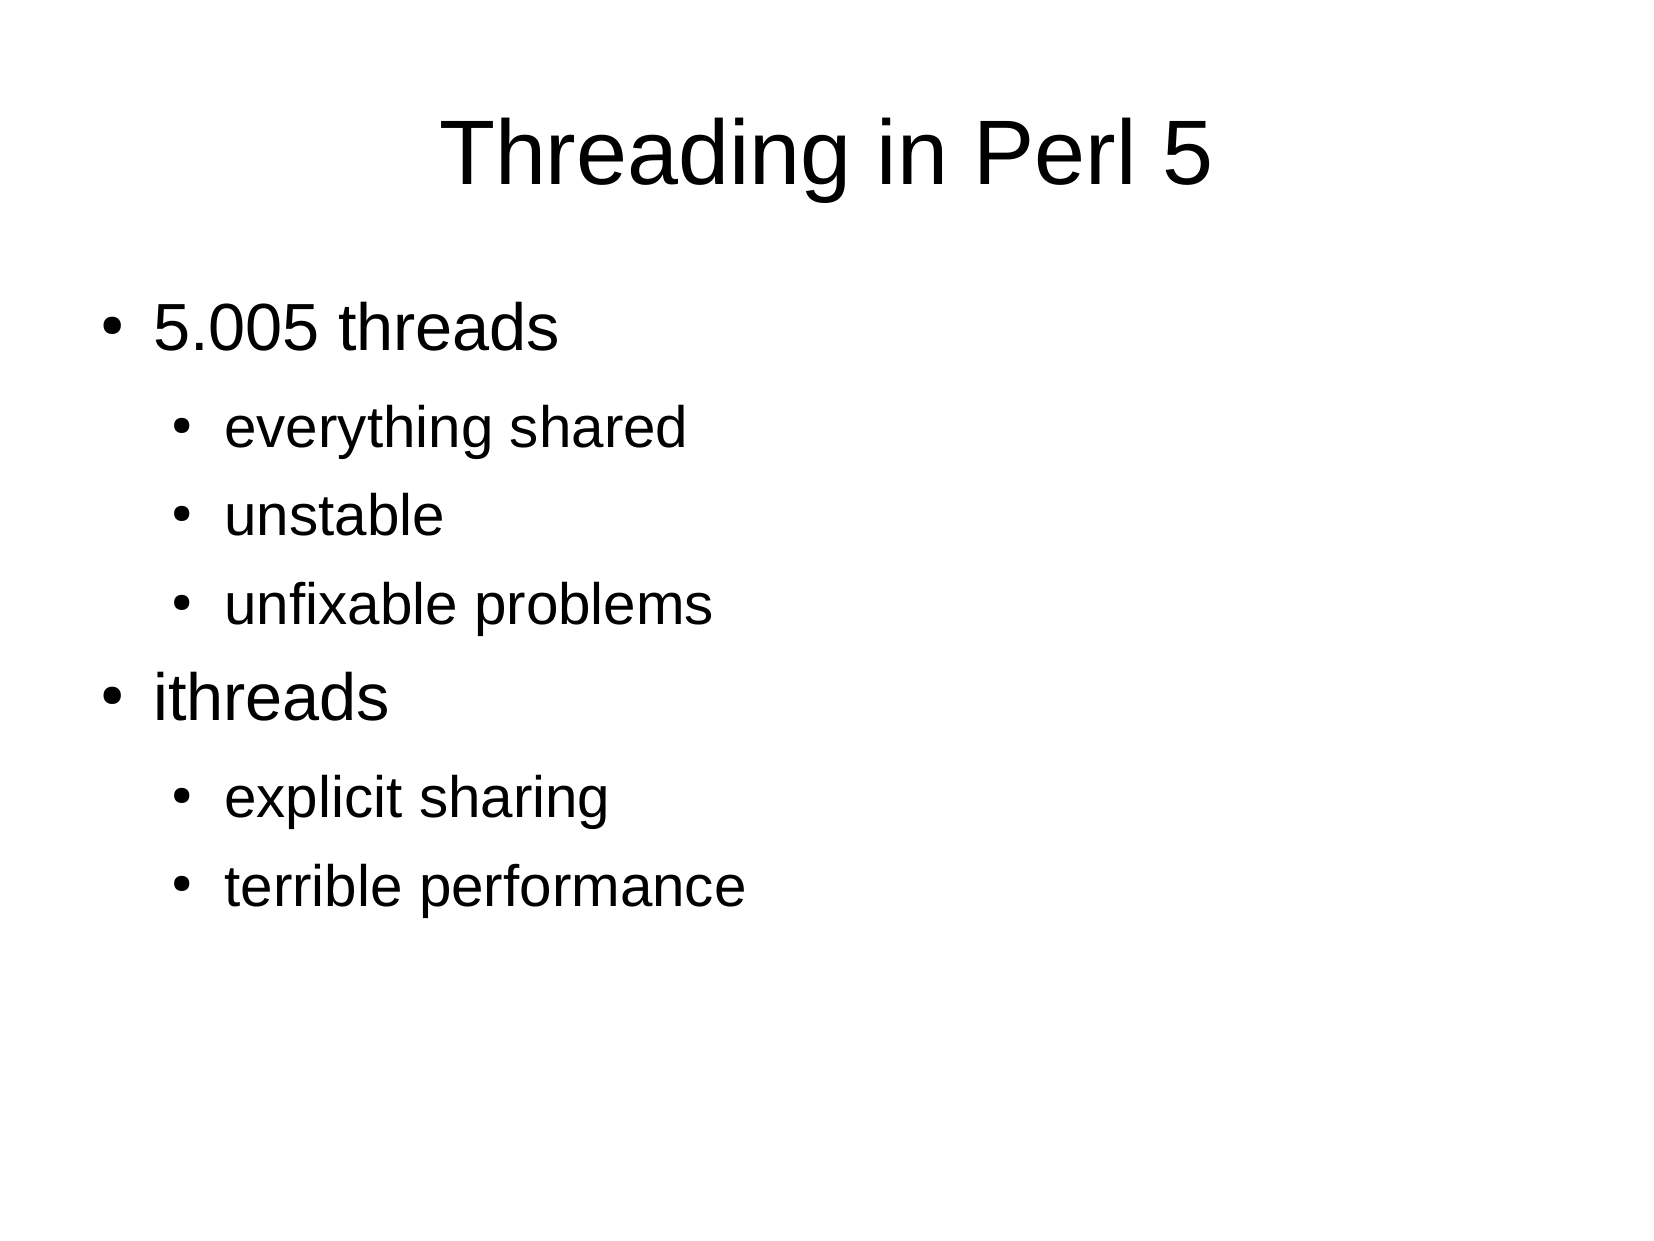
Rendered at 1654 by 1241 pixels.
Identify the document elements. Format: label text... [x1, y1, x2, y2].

list 5.005 threads everything shared unstable unfixable problems ithreads explicit sharing terrible performance [82, 290, 1571, 1010]
title Threading in Perl 5 [82, 49, 1571, 257]
